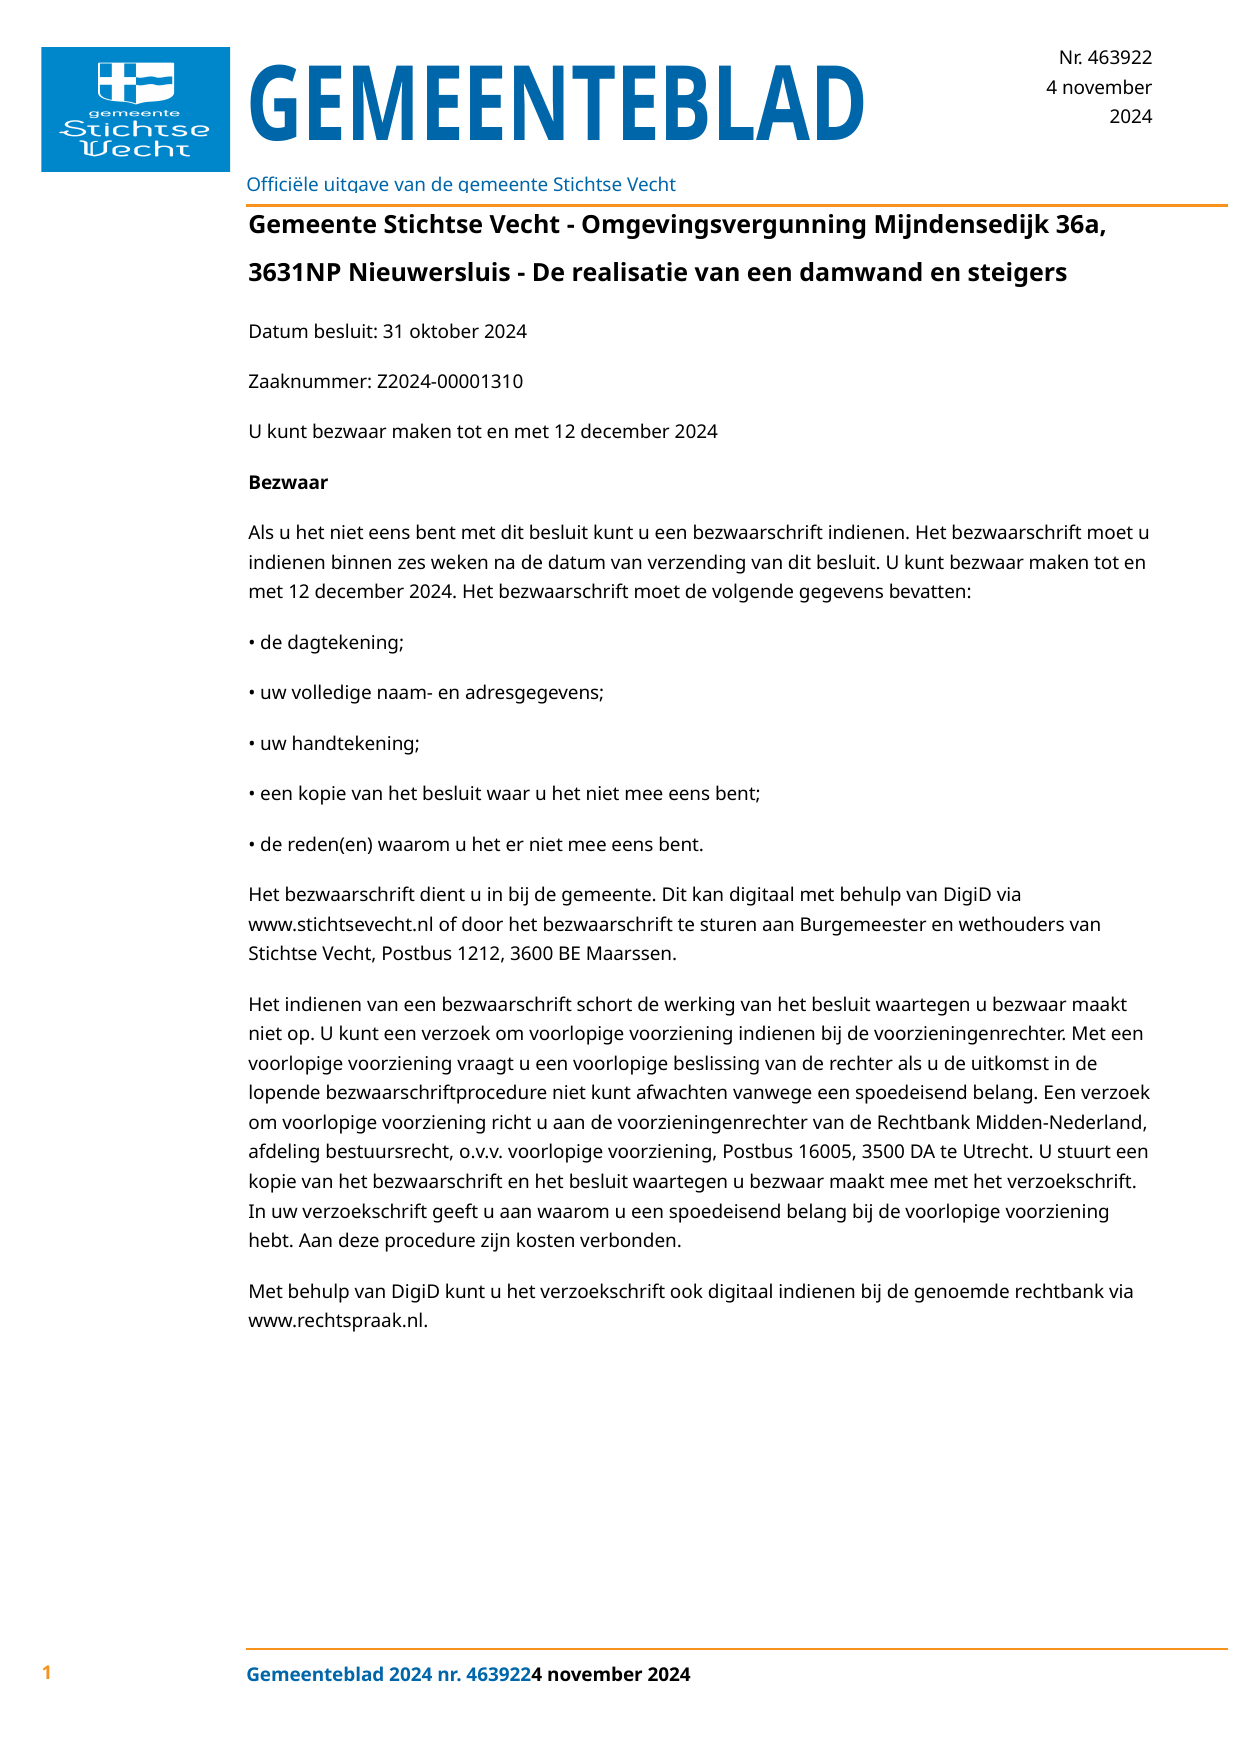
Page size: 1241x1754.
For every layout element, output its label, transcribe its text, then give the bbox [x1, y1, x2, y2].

text Bezwaar [248, 469, 1152, 495]
text • de dagtekening; [248, 629, 1152, 655]
text Met behulp van DigiD kunt u het verzoekschrift ook digitaal indienen bij de genoemde rechtbank via www.rechtspraak.nl. [248, 1278, 1152, 1333]
text Het indienen van een bezwaarschrift schort de werking van het besluit waartegen u bezwaar maakt niet op. U kunt een verzoek om voorlopige voorziening indienen bij de voorzieningenrechter. Met een voorlopige voorziening vraagt u een voorlopige beslissing van de rechter als u de uitkomst in de lopende bezwaarschriftprocedure niet kunt afwachten vanwege een spoedeisend belang. Een verzoek om voorlopige voorziening richt u aan de voorzieningenrechter van de Rechtbank Midden-Nederland, afdeling bestuursrecht, o.v.v. voorlopige voorziening, Postbus 16005, 3500 DA te Utrecht. U stuurt een kopie van het bezwaarschrift en het besluit waartegen u bezwaar maakt mee met het verzoekschrift. In uw verzoekschrift geeft u aan waarom u een spoedeisend belang bij de voorlopige voorziening hebt. Aan deze procedure zijn kosten verbonden. [248, 991, 1152, 1253]
picture [137, 63, 174, 103]
text • de reden(en) waarom u het er niet mee eens bent. [248, 831, 1152, 857]
text Als u het niet eens bent met dit besluit kunt u een bezwaarschrift indienen. Het bezwaarschrift moet u indienen binnen zes weken na de datum van verzending van dit besluit. U kunt bezwaar maken tot en met 12 december 2024. Het bezwaarschrift moet de volgende gegevens bevatten: [248, 519, 1152, 604]
text Zaaknummer: Z2024-00001310 [248, 368, 1152, 394]
text Het bezwaarschrift dient u in bij de gemeente. Dit kan digitaal met behulp van DigiD via www.stichtsevecht.nl of door het bezwaarschrift te sturen aan Burgemeester en wethouders van Stichtse Vecht, Postbus 1212, 3600 BE Maarssen. [248, 881, 1152, 966]
text • uw volledige naam- en adresgegevens; [248, 679, 1152, 705]
text • uw handtekening; [248, 730, 1152, 756]
text U kunt bezwaar maken tot en met 12 december 2024 [248, 419, 1152, 444]
text • een kopie van het besluit waar u het niet mee eens bent; [248, 780, 1152, 806]
picture [99, 63, 135, 101]
text Datum besluit: 31 oktober 2024 [248, 318, 1152, 344]
text Gemeente Stichtse Vecht - Omgevingsvergunning Mijndensedijk 36a, 3631NP Nieuwersluis - De realisatie van een damwand en steigers [248, 207, 1152, 288]
